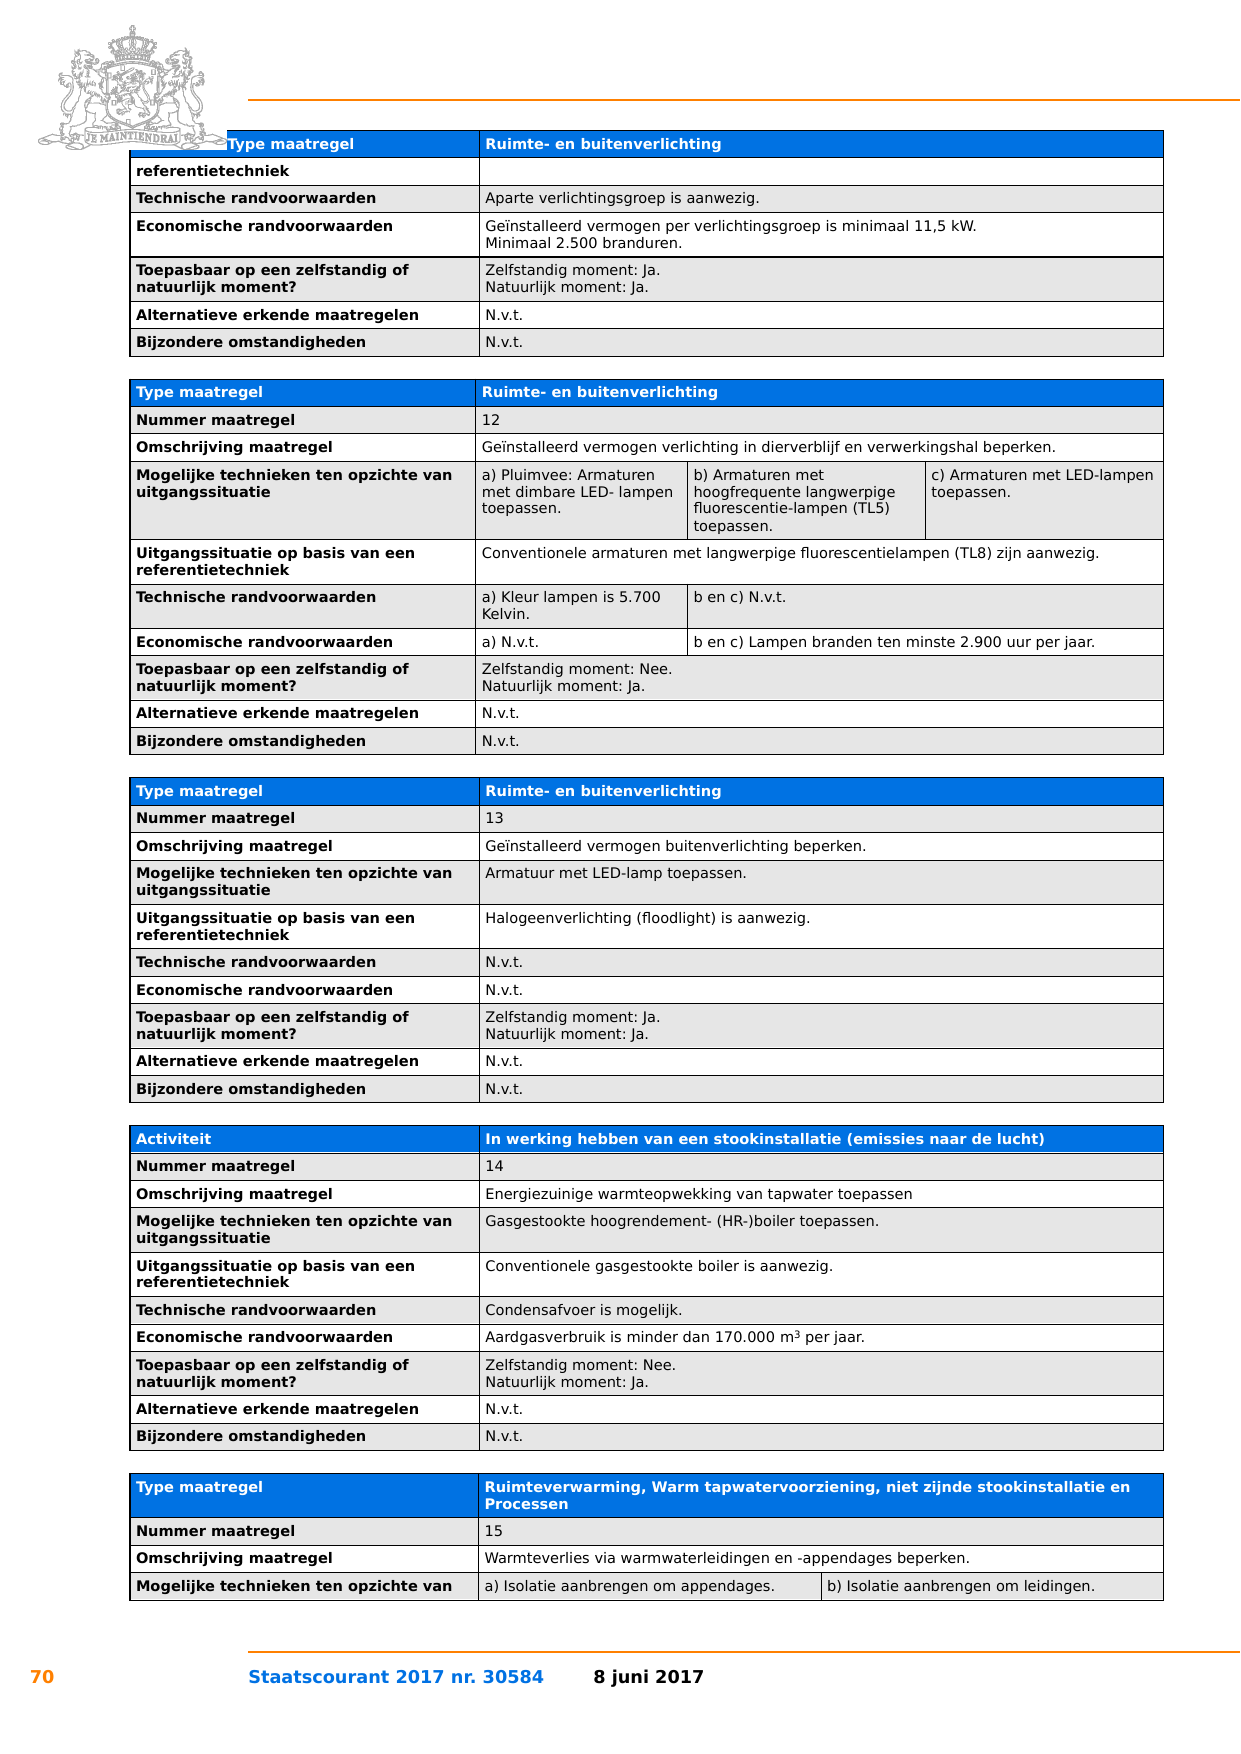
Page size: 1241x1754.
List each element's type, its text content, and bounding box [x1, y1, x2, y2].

table_cell Mogelijke technieken ten opzichte van [131, 1573, 478, 1599]
table_cell Nummer maatregel [131, 407, 475, 433]
table_cell Aardgasverbruik is minder dan 170.000 m3 per jaar. [480, 1325, 1163, 1351]
table_header Type maatregel [131, 131, 479, 157]
table_cell Halogeenverlichting (floodlight) is aanwezig. [480, 905, 1163, 948]
table_cell N.v.t. [480, 329, 1163, 356]
table_header In werking hebben van een stookinstallatie (emissies naar de lucht) [480, 1126, 1163, 1152]
table_cell Economische randvoorwaarden [131, 977, 479, 1003]
table_cell Technische randvoorwaarden [131, 585, 475, 628]
table_cell Zelfstandig moment: Nee. Natuurlijk moment: Ja. [476, 656, 1163, 699]
table_cell Alternatieve erkende maatregelen [131, 302, 479, 328]
table_cell Omschrijving maatregel [131, 833, 479, 859]
table_cell 14 [480, 1154, 1163, 1180]
table_cell Technische randvoorwaarden [131, 949, 479, 976]
table_cell 15 [479, 1518, 1163, 1545]
table_cell b) Armaturen met hoogfrequente langwerpige fluorescentie-lampen (TL5) toepassen. [688, 462, 925, 539]
table_cell Technische randvoorwaarden [131, 186, 479, 212]
table_cell N.v.t. [480, 1076, 1163, 1102]
table_header Type maatregel [131, 778, 479, 805]
table_cell Zelfstandig moment: Ja. Natuurlijk moment: Ja. [480, 1004, 1163, 1047]
table_cell Mogelijke technieken ten opzichte van uitgangssituatie [131, 1208, 479, 1252]
table_cell Omschrijving maatregel [131, 1546, 478, 1572]
table_cell Bijzondere omstandigheden [131, 1424, 479, 1450]
table_cell Economische randvoorwaarden [131, 213, 479, 256]
table_cell N.v.t. [480, 949, 1163, 976]
table_cell Energiezuinige warmteopwekking van tapwater toepassen [480, 1181, 1163, 1207]
table_cell Mogelijke technieken ten opzichte van uitgangssituatie [131, 462, 475, 539]
table_cell Geïnstalleerd vermogen verlichting in dierverblijf en verwerkingshal beperken. [476, 434, 1163, 461]
table_cell Technische randvoorwaarden [131, 1297, 479, 1323]
table_cell Armatuur met LED-lamp toepassen. [480, 861, 1163, 904]
table_cell N.v.t. [476, 728, 1163, 754]
table_cell referentietechniek [131, 158, 479, 185]
table_cell N.v.t. [480, 302, 1163, 328]
table_header Activiteit [131, 1126, 479, 1152]
table_header Ruimte- en buitenverlichting [480, 778, 1163, 805]
picture [38, 25, 227, 150]
table_cell b) Isolatie aanbrengen om leidingen. [822, 1573, 1163, 1599]
table_cell Conventionele armaturen met langwerpige fluorescentielampen (TL8) zijn aanwezig. [476, 540, 1163, 583]
table_cell Zelfstandig moment: Ja. Natuurlijk moment: Ja. [480, 258, 1163, 301]
table_cell Nummer maatregel [131, 1518, 478, 1545]
table_header Type maatregel [131, 1474, 478, 1517]
table_cell Toepasbaar op een zelfstandig of natuurlijk moment? [131, 656, 475, 699]
table_cell Economische randvoorwaarden [131, 629, 475, 655]
table_cell [480, 158, 1163, 185]
table_cell Economische randvoorwaarden [131, 1325, 479, 1351]
table_cell Alternatieve erkende maatregelen [131, 701, 475, 727]
table_cell N.v.t. [480, 977, 1163, 1003]
table_cell N.v.t. [476, 701, 1163, 727]
table_cell Aparte verlichtingsgroep is aanwezig. [480, 186, 1163, 212]
table_cell N.v.t. [480, 1049, 1163, 1075]
table_cell a) Isolatie aanbrengen om appendages. [479, 1573, 821, 1599]
table_cell Alternatieve erkende maatregelen [131, 1396, 479, 1423]
table_header Ruimte- en buitenverlichting [480, 131, 1163, 157]
table_cell a) Kleur lampen is 5.700 Kelvin. [476, 585, 687, 628]
table_cell b en c) N.v.t. [688, 585, 1163, 628]
table_cell Zelfstandig moment: Nee. Natuurlijk moment: Ja. [480, 1352, 1163, 1395]
table_cell 12 [476, 407, 1163, 433]
table_cell Toepasbaar op een zelfstandig of natuurlijk moment? [131, 1004, 479, 1047]
table_header Type maatregel [131, 380, 475, 406]
table_cell Condensafvoer is mogelijk. [480, 1297, 1163, 1323]
table_cell Omschrijving maatregel [131, 1181, 479, 1207]
table_cell Nummer maatregel [131, 806, 479, 832]
table_cell a) Pluimvee: Armaturen met dimbare LED- lampen toepassen. [476, 462, 687, 539]
table_cell c) Armaturen met LED-lampen toepassen. [926, 462, 1163, 539]
table_cell Alternatieve erkende maatregelen [131, 1049, 479, 1075]
table_cell Omschrijving maatregel [131, 434, 475, 461]
table_cell Conventionele gasgestookte boiler is aanwezig. [480, 1253, 1163, 1296]
table_cell Geïnstalleerd vermogen per verlichtingsgroep is minimaal 11,5 kW. Minimaal 2.500 branduren. [480, 213, 1163, 256]
table_cell Bijzondere omstandigheden [131, 1076, 479, 1102]
table_cell Uitgangssituatie op basis van een referentietechniek [131, 905, 479, 948]
table_header Ruimteverwarming, Warm tapwatervoorziening, niet zijnde stookinstallatie en Processen [479, 1474, 1163, 1517]
table_cell Nummer maatregel [131, 1154, 479, 1180]
table_cell Gasgestookte hoogrendement- (HR-)boiler toepassen. [480, 1208, 1163, 1252]
table_cell Uitgangssituatie op basis van een referentietechniek [131, 1253, 479, 1296]
table_cell Toepasbaar op een zelfstandig of natuurlijk moment? [131, 1352, 479, 1395]
table_cell N.v.t. [480, 1396, 1163, 1423]
table_header Ruimte- en buitenverlichting [476, 380, 1163, 406]
table_cell Uitgangssituatie op basis van een referentietechniek [131, 540, 475, 583]
table_cell Bijzondere omstandigheden [131, 728, 475, 754]
table_cell Warmteverlies via warmwaterleidingen en -appendages beperken. [479, 1546, 1163, 1572]
table_cell a) N.v.t. [476, 629, 687, 655]
table_cell Geïnstalleerd vermogen buitenverlichting beperken. [480, 833, 1163, 859]
table_cell Mogelijke technieken ten opzichte van uitgangssituatie [131, 861, 479, 904]
table_cell 13 [480, 806, 1163, 832]
table_cell Toepasbaar op een zelfstandig of natuurlijk moment? [131, 258, 479, 301]
table_cell b en c) Lampen branden ten minste 2.900 uur per jaar. [688, 629, 1163, 655]
table_cell Bijzondere omstandigheden [131, 329, 479, 356]
table_cell N.v.t. [480, 1424, 1163, 1450]
